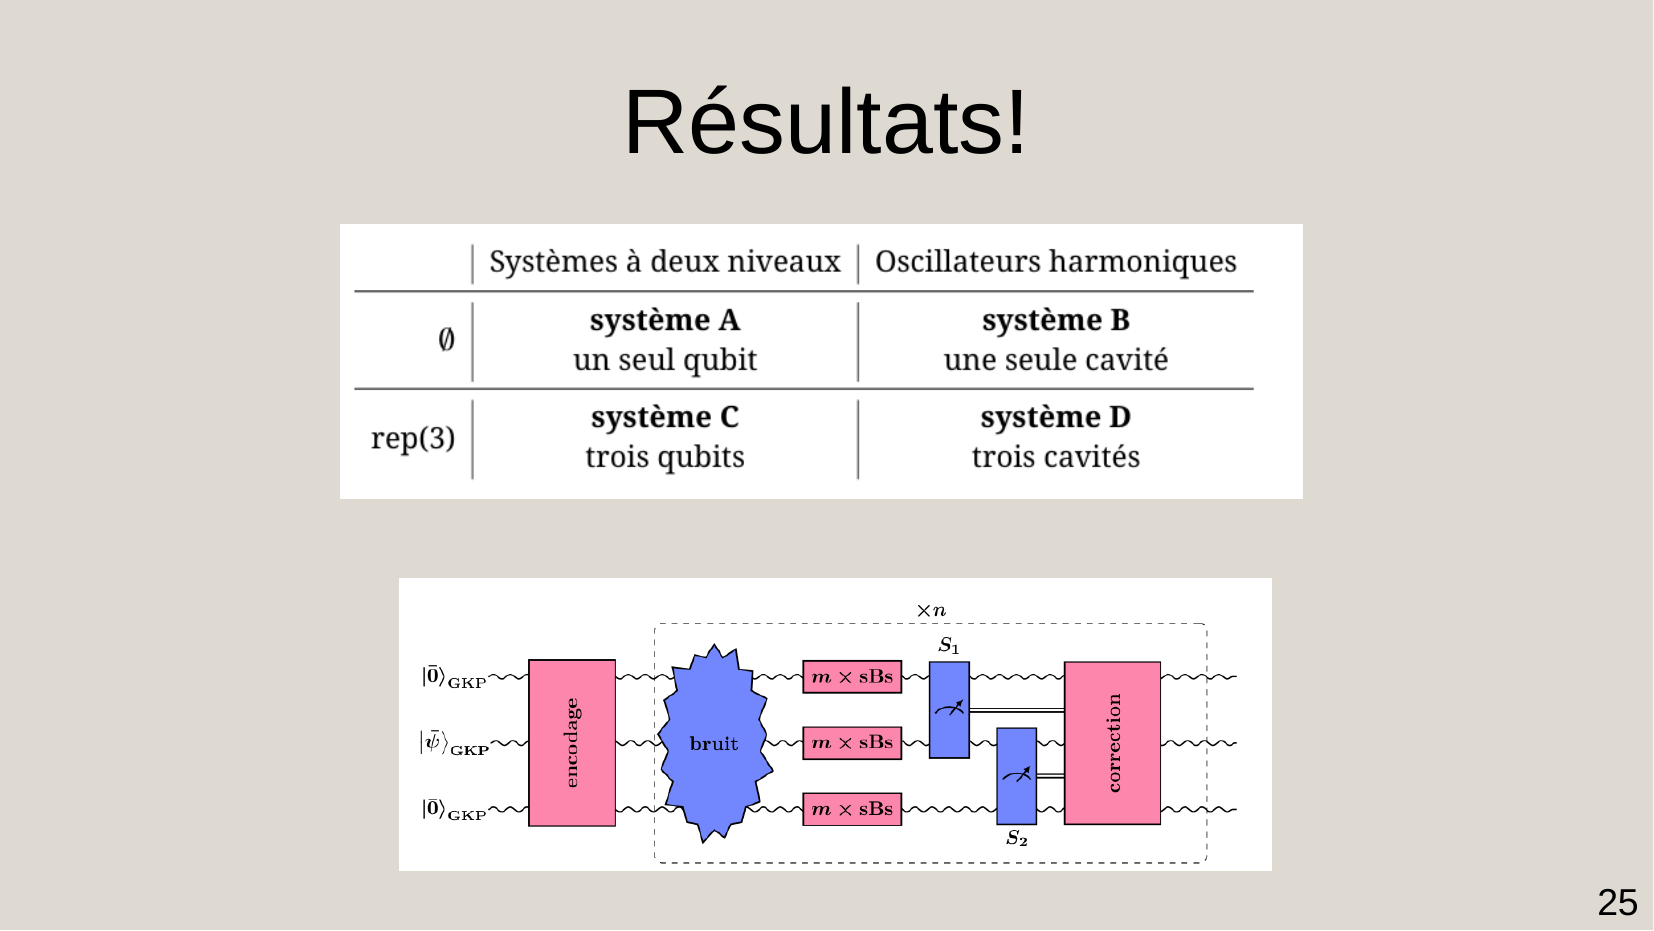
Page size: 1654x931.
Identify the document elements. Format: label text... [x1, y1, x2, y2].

picture [399, 578, 1272, 871]
picture [340, 224, 1303, 499]
text_box [1452, 873, 1654, 931]
title Résultats! [82, 44, 1571, 200]
